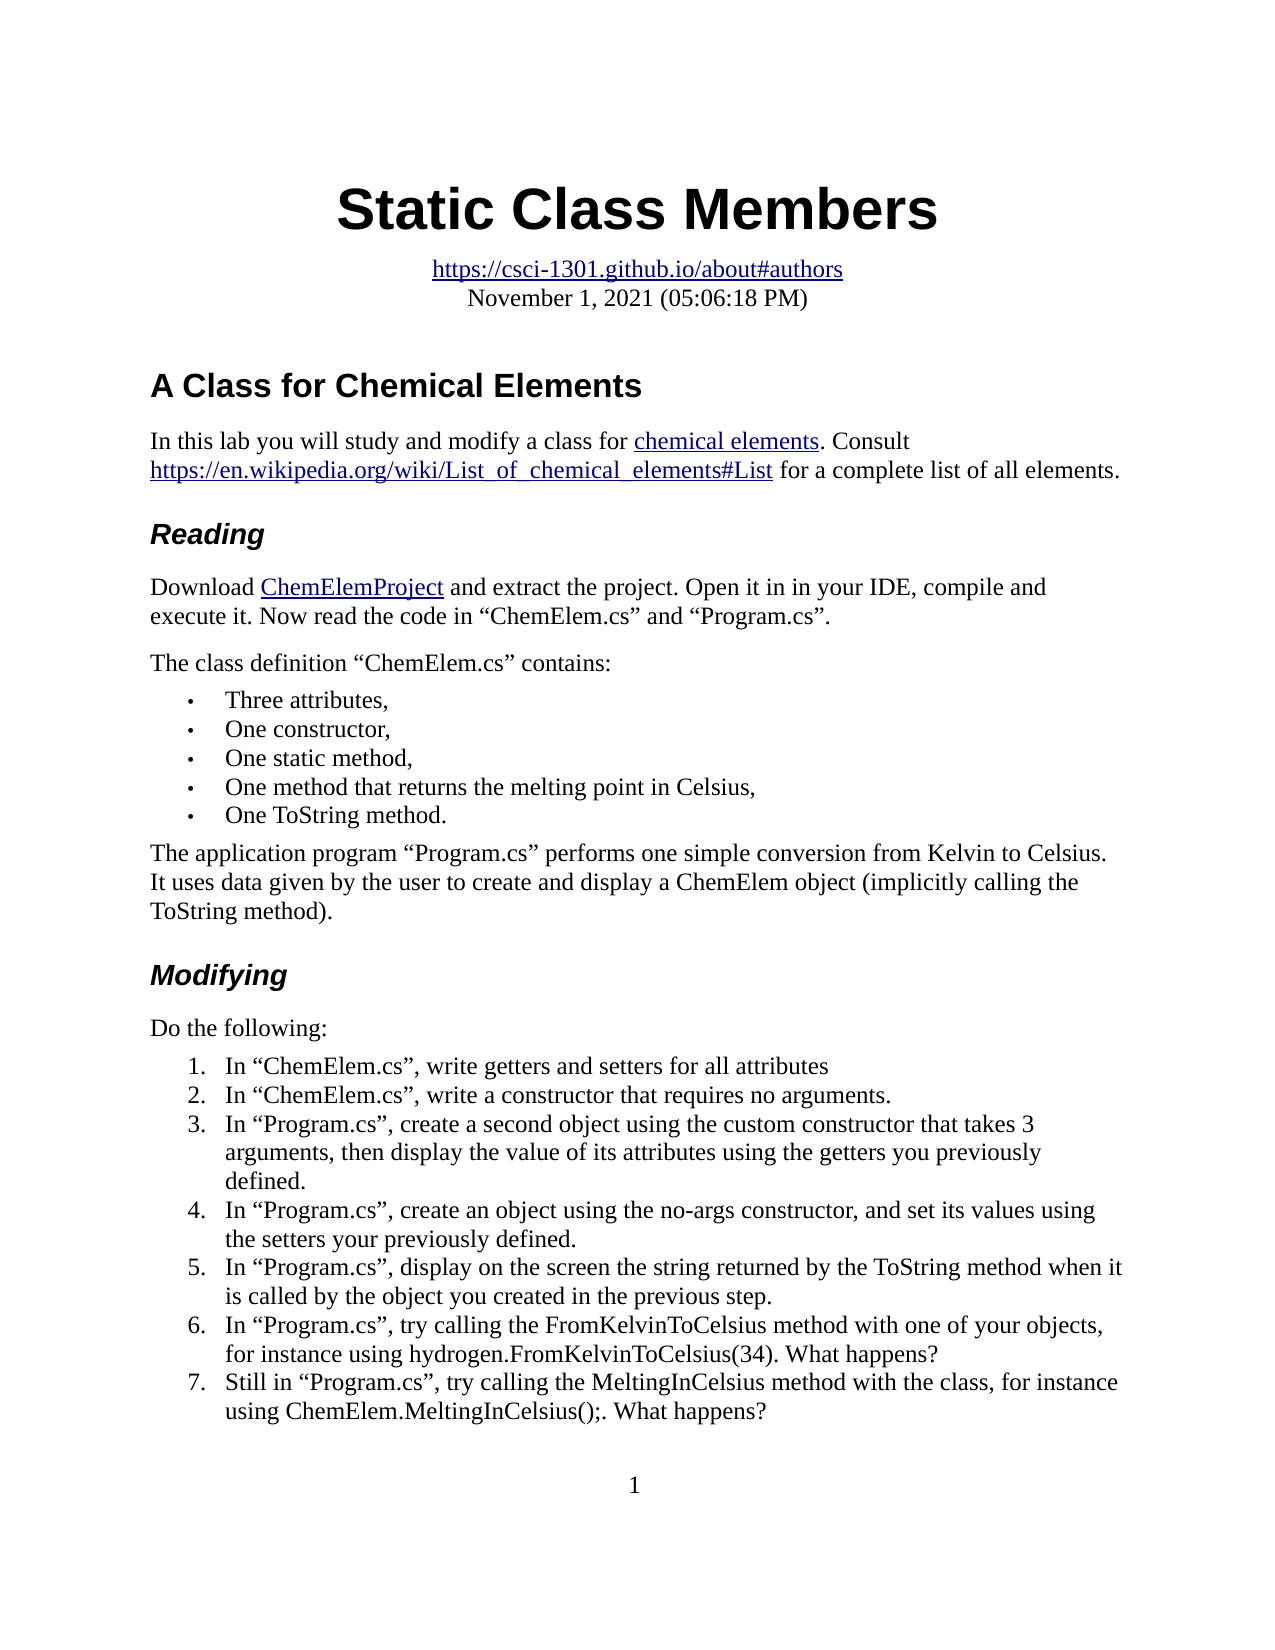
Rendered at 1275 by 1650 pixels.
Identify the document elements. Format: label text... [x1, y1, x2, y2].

text https://csci-1301.github.io/about#authors [150, 254, 1125, 283]
text The class definition “ChemElem.cs” contains: [150, 648, 1125, 677]
text In this lab you will study and modify a class for chemical elements. Consult https://en.wikipedia.org/wiki/List_of_chemical_elements#List for a complete list of all elements. [150, 426, 1125, 483]
text The application program “Program.cs” performs one simple conversion from Kelvin to Celsius. It uses data given by the user to create and display a ChemElem object (implicitly calling the ToString method). [150, 838, 1125, 924]
subtitle Modifying [150, 958, 1125, 992]
list One ToString method. [187, 801, 1125, 829]
title Static Class Members [150, 175, 1125, 242]
list In “Program.cs”, try calling the FromKelvinToCelsius method with one of your objects, for instance using hydrogen.FromKelvinToCelsius(34). What happens? [187, 1310, 1125, 1367]
text November 1, 2021 (05:06:18 PM) [150, 283, 1125, 312]
text Do the following: [150, 1013, 1125, 1042]
list Still in “Program.cs”, try calling the MeltingInCelsius method with the class, for instance using ChemElem.MeltingInCelsius();. What happens? [187, 1367, 1125, 1425]
list One static method, [187, 743, 1125, 772]
list In “ChemElem.cs”, write a constructor that requires no arguments. [187, 1080, 1125, 1109]
list One method that returns the melting point in Celsius, [187, 772, 1125, 801]
subtitle Reading [150, 517, 1125, 551]
subtitle A Class for Chemical Elements [150, 366, 1125, 404]
list In “Program.cs”, create an object using the no-args constructor, and set its values using the setters your previously defined. [187, 1195, 1125, 1252]
list In “Program.cs”, display on the screen the string returned by the ToString method when it is called by the object you created in the previous step. [187, 1252, 1125, 1310]
list Three attributes, [187, 686, 1125, 714]
list In “Program.cs”, create a second object using the custom constructor that takes 3 arguments, then display the value of its attributes using the getters you previously defined. [187, 1109, 1125, 1195]
list One constructor, [187, 714, 1125, 743]
list In “ChemElem.cs”, write getters and setters for all attributes [187, 1051, 1125, 1080]
text Download ChemElemProject and extract the project. Open it in in your IDE, compile and execute it. Now read the code in “ChemElem.cs” and “Program.cs”. [150, 572, 1125, 630]
